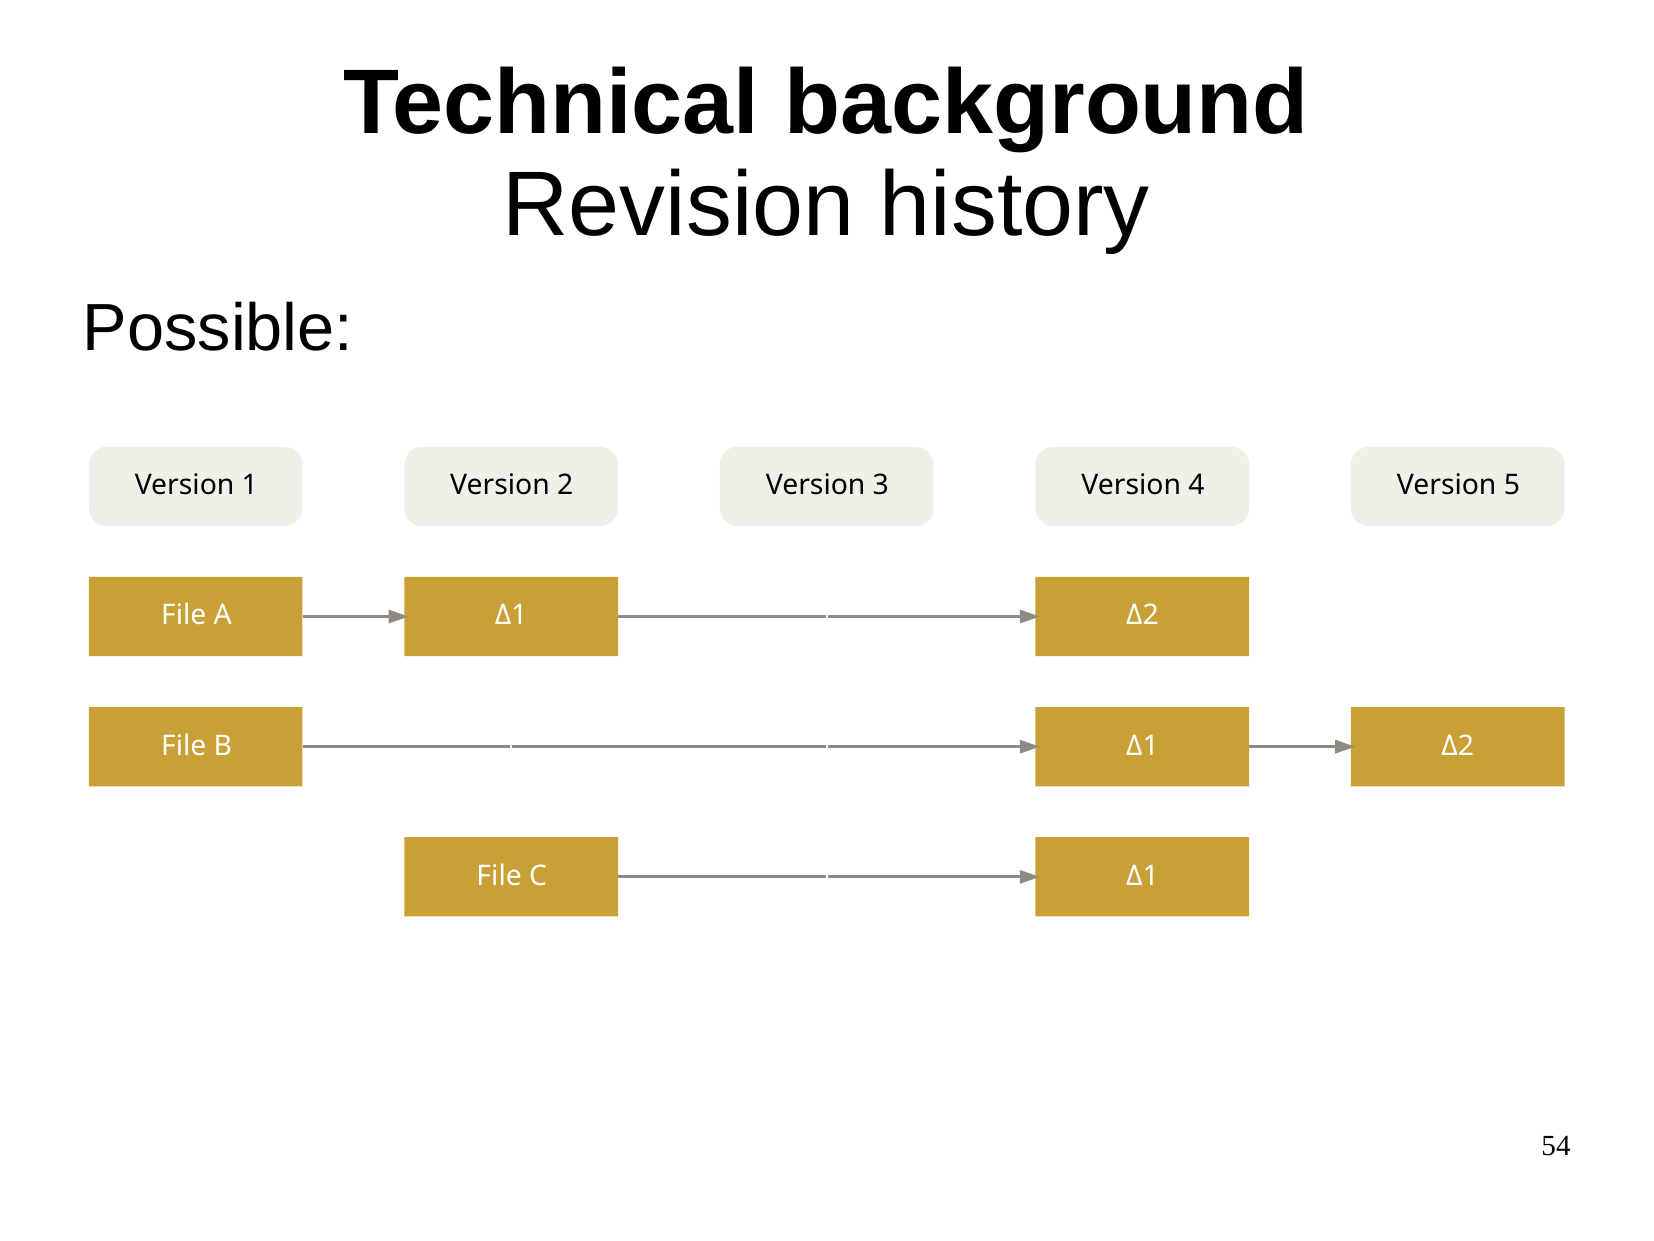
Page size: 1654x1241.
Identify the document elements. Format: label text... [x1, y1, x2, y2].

picture [82, 440, 1571, 923]
title Technical background Revision history [82, 49, 1571, 257]
list Possible: [82, 290, 1571, 366]
